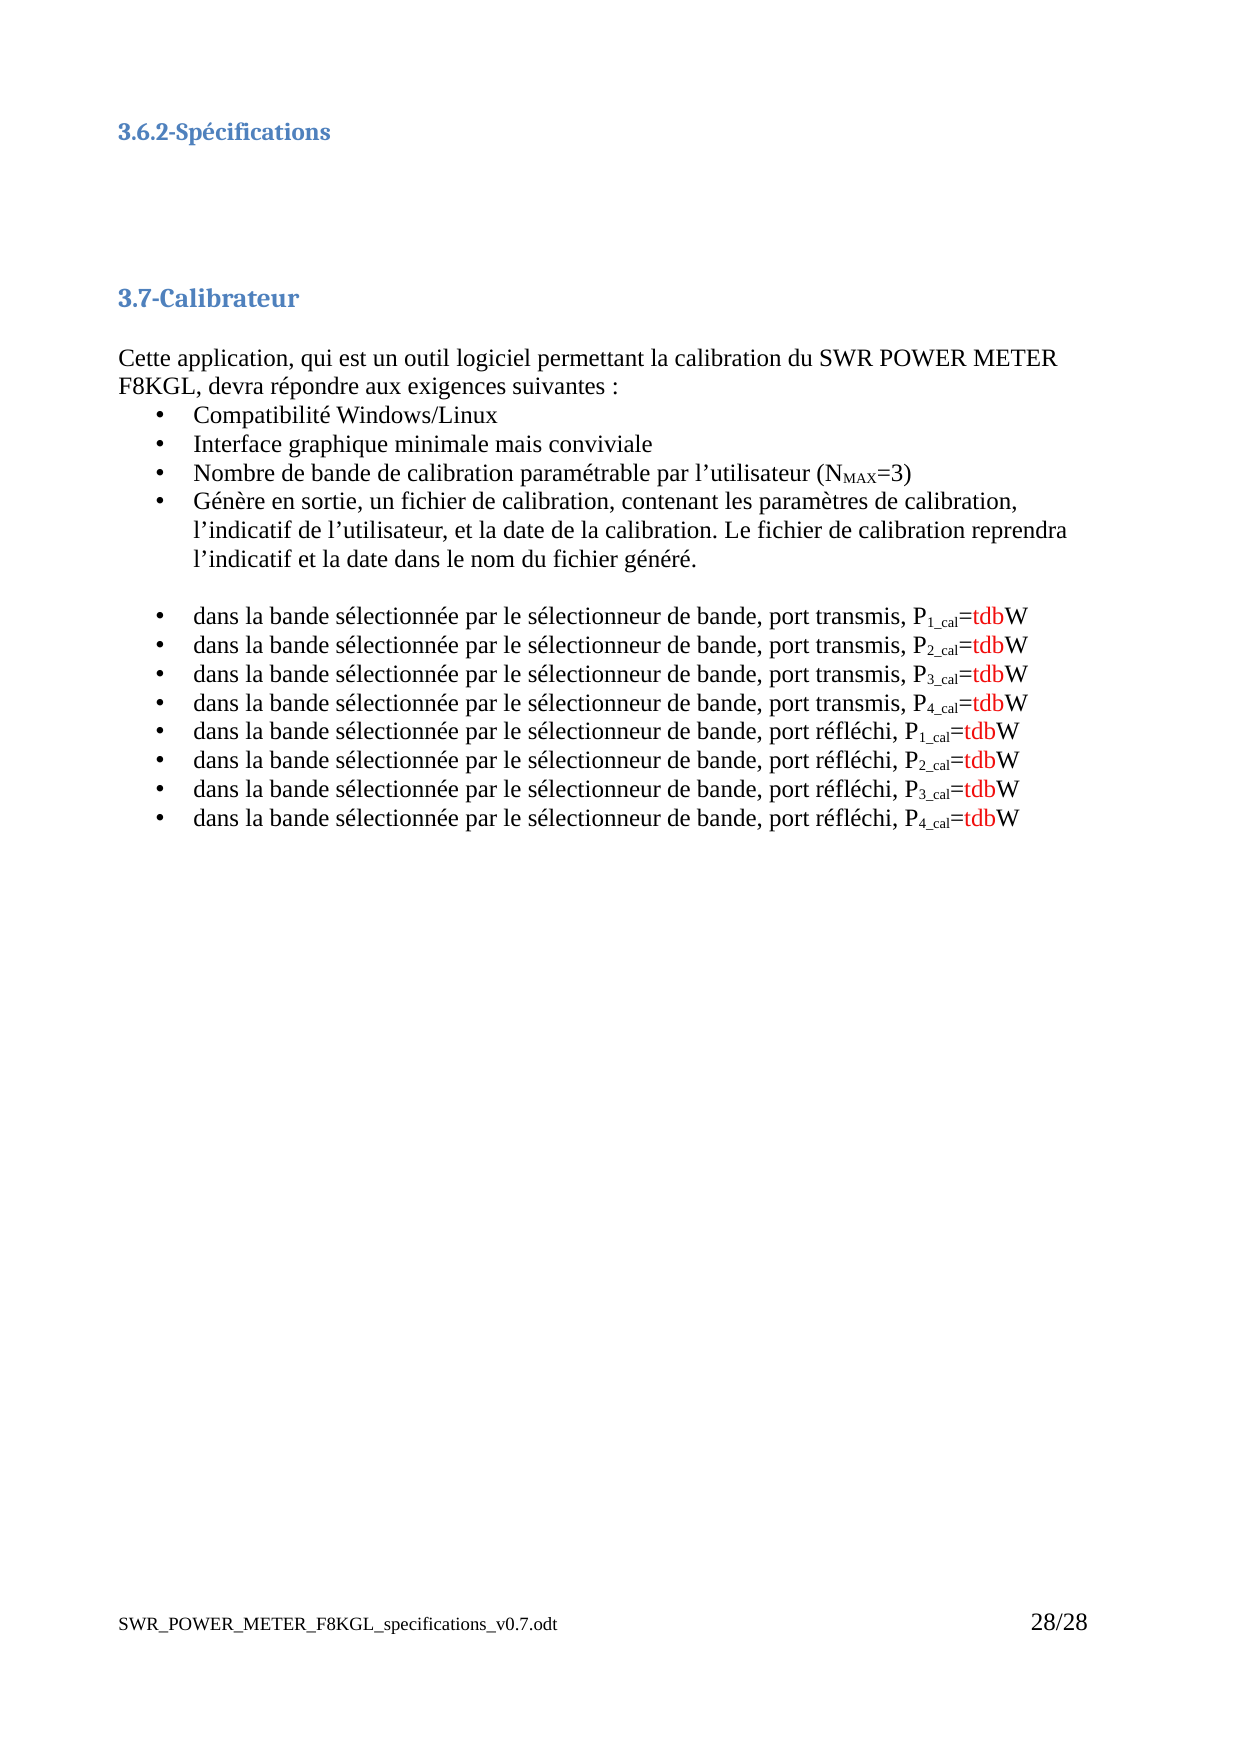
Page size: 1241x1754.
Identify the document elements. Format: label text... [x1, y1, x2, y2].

list dans la bande sélectionnée par le sélectionneur de bande, port transmis, P4_cal=tdbW [156, 688, 1122, 716]
list dans la bande sélectionnée par le sélectionneur de bande, port transmis, P3_cal=tdbW [156, 659, 1122, 688]
subtitle 3.6.2-Spécifications [118, 118, 1122, 147]
list Nombre de bande de calibration paramétrable par l’utilisateur (NMAX=3) [156, 458, 1122, 486]
list dans la bande sélectionnée par le sélectionneur de bande, port transmis, P2_cal=tdbW [156, 630, 1122, 659]
list dans la bande sélectionnée par le sélectionneur de bande, port transmis, P1_cal=tdbW [156, 601, 1122, 630]
list dans la bande sélectionnée par le sélectionneur de bande, port réfléchi, P3_cal=tdbW [156, 774, 1122, 803]
list dans la bande sélectionnée par le sélectionneur de bande, port réfléchi, P2_cal=tdbW [156, 745, 1122, 774]
list dans la bande sélectionnée par le sélectionneur de bande, port réfléchi, P1_cal=tdbW [156, 716, 1122, 745]
text Cette application, qui est un outil logiciel permettant la calibration du SWR POWER METER F8KGL, devra répondre aux exigences suivantes : [118, 343, 1122, 400]
list Interface graphique minimale mais conviviale [156, 429, 1122, 458]
list dans la bande sélectionnée par le sélectionneur de bande, port réfléchi, P4_cal=tdbW [156, 803, 1122, 831]
subtitle 3.7-Calibrateur [118, 283, 1122, 314]
list Compatibilité Windows/Linux [156, 400, 1122, 429]
list Génère en sortie, un fichier de calibration, contenant les paramètres de calibration, l’indicatif de l’utilisateur, et la date de la calibration. Le fichier de calibration reprendra l’indicatif et la date dans le nom du fichier généré. [156, 486, 1122, 573]
